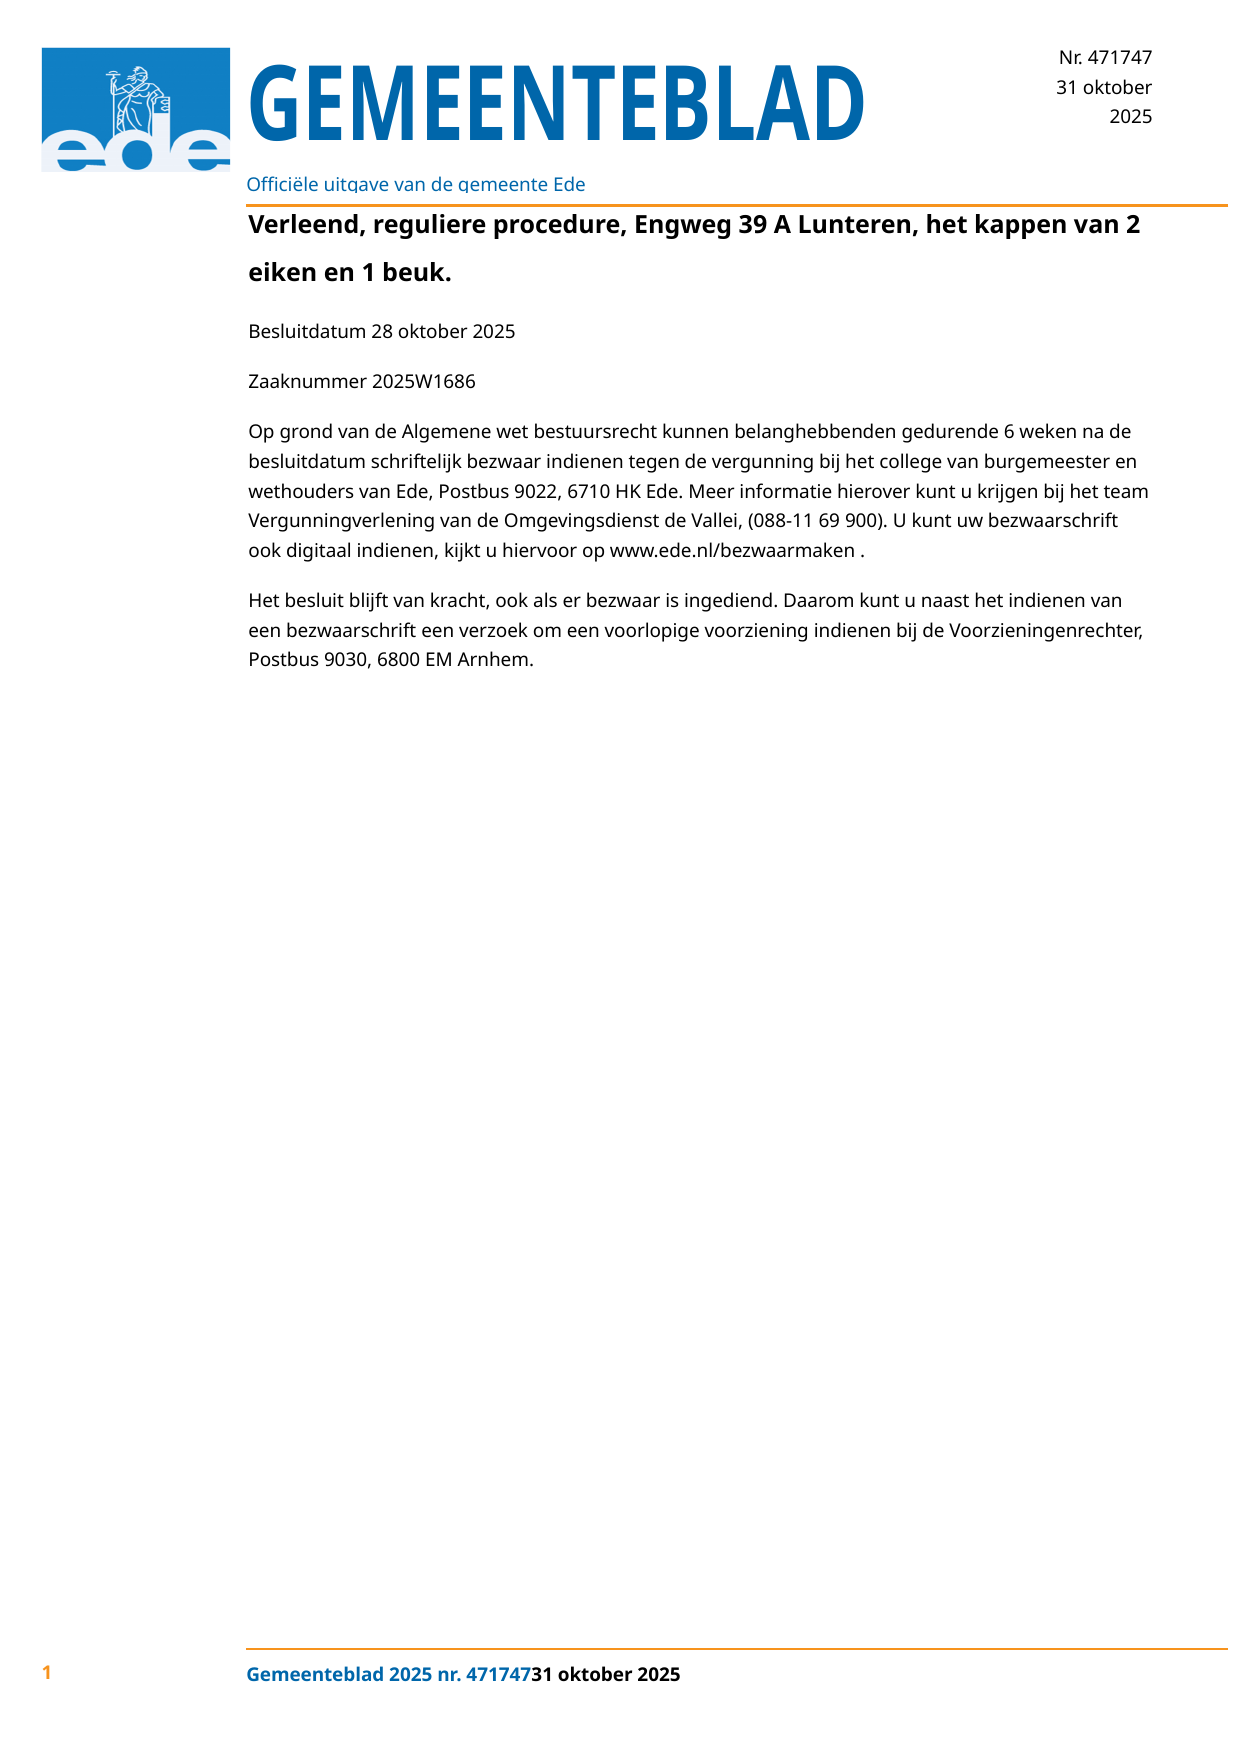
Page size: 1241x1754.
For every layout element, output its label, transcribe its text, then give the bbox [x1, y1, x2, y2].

text Verleend, reguliere procedure, Engweg 39 A Lunteren, het kappen van 2 eiken en 1 beuk. [248, 207, 1152, 288]
text Het besluit blijft van kracht, ook als er bezwaar is ingediend. Daarom kunt u naast het indienen van een bezwaarschrift een verzoek om een voorlopige voorziening indienen bij de Voorzieningenrechter, Postbus 9030, 6800 EM Arnhem. [248, 587, 1152, 672]
text Op grond van de Algemene wet bestuursrecht kunnen belanghebbenden gedurende 6 weken na de besluitdatum schriftelijk bezwaar indienen tegen de vergunning bij het college van burgemeester en wethouders van Ede, Postbus 9022, 6710 HK Ede. Meer informatie hierover kunt u krijgen bij het team Vergunningverlening van de Omgevingsdienst de Vallei, (088-11 69 900). U kunt uw bezwaarschrift ook digitaal indienen, kijkt u hiervoor op www.ede.nl/bezwaarmaken . [248, 419, 1152, 563]
picture [41, 47, 231, 172]
text Besluitdatum 28 oktober 2025 [248, 318, 1152, 344]
text Zaaknummer 2025W1686 [248, 368, 1152, 394]
